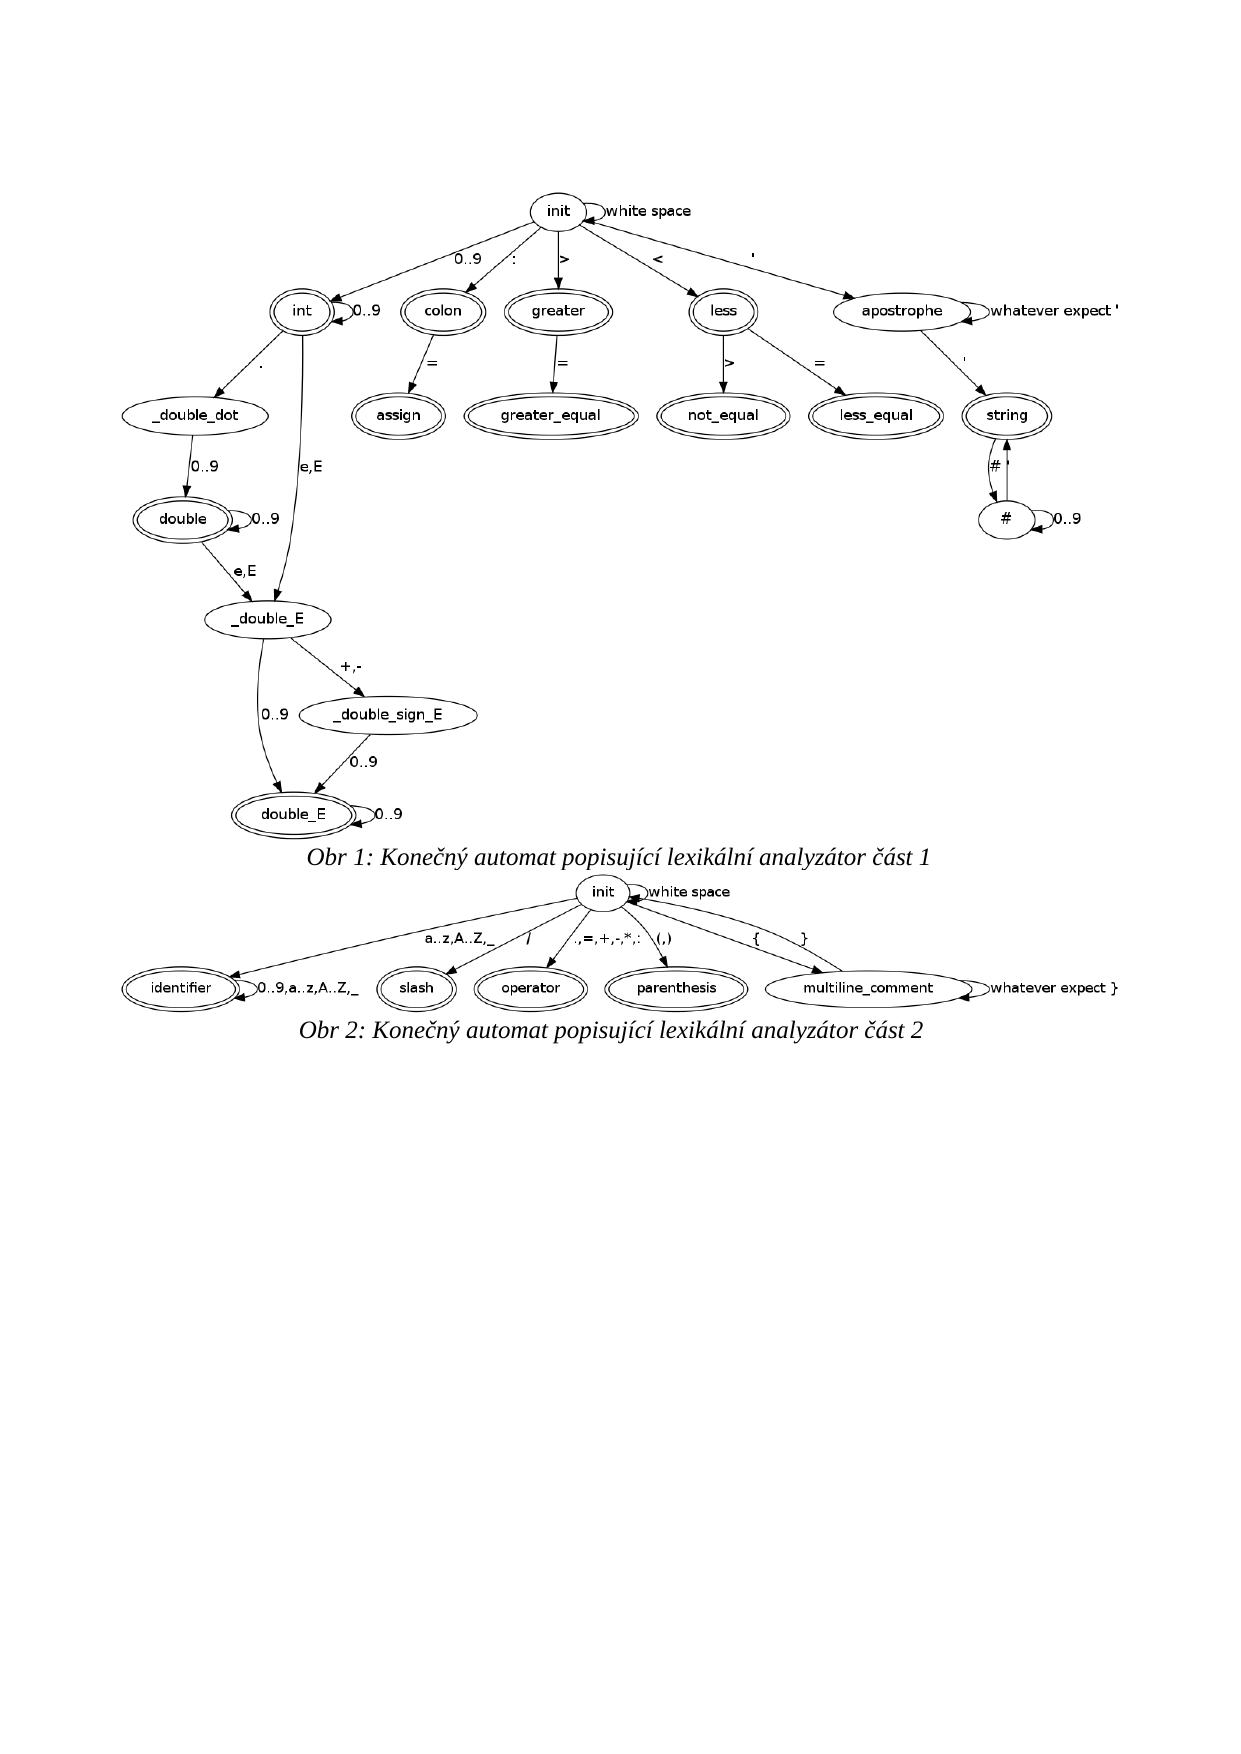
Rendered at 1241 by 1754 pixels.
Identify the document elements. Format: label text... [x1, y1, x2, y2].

picture [118, 188, 1123, 843]
text Obr 1: Konečný automat popisující lexikální analyzátor část 1 [118, 843, 1122, 870]
text Obr 2: Konečný automat popisující lexikální analyzátor část 2 [110, 1016, 1114, 1044]
picture [118, 870, 1123, 1016]
